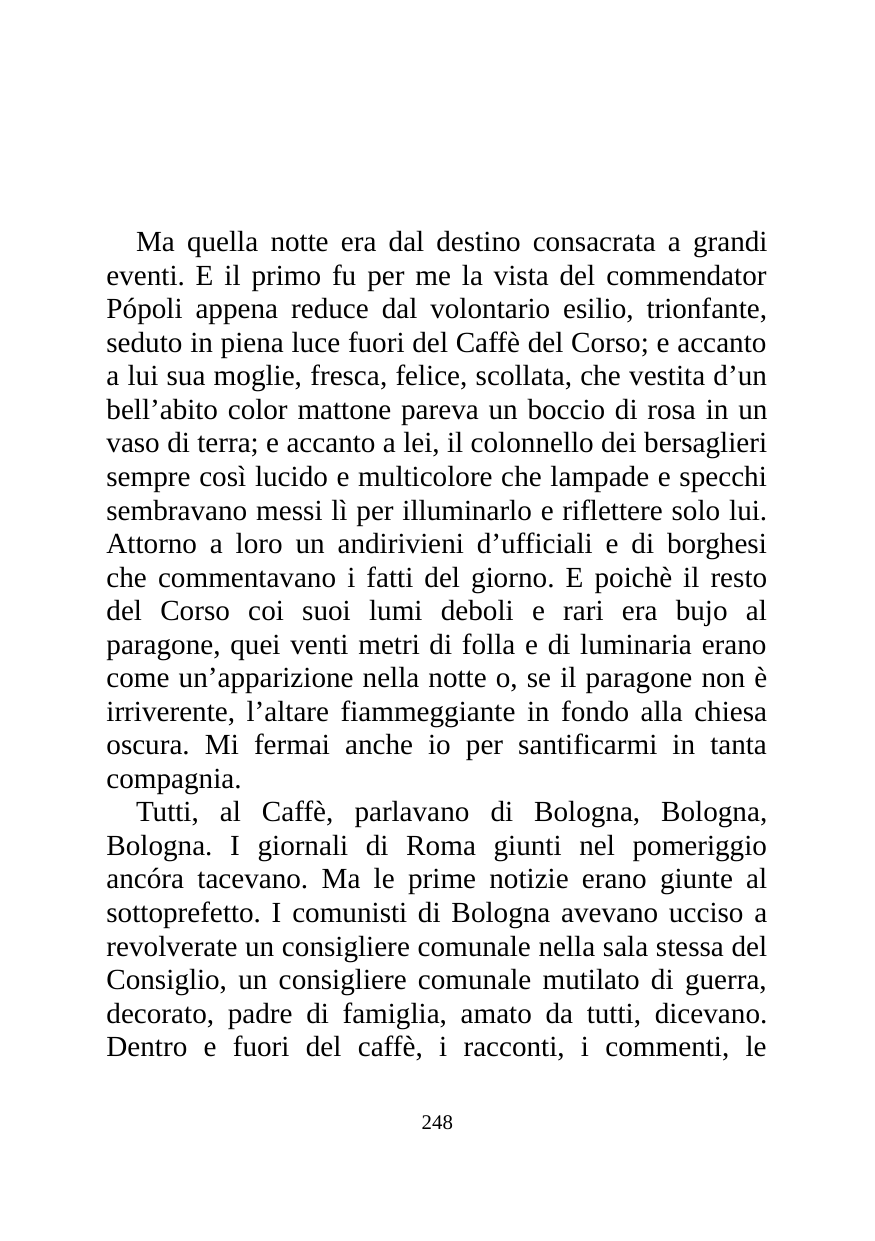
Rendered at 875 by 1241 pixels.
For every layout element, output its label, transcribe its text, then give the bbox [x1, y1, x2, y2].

text Tutti, al Caffè, parlavano di Bologna, Bologna, Bologna. I giornali di Roma giunti nel pomeriggio ancóra tacevano. Ma le prime notizie erano giunte al sottoprefetto. I comunisti di Bologna avevano ucciso a revolverate un consigliere comunale nella sala stessa del Consiglio, un consigliere comunale mutilato di guerra, decorato, padre di famiglia, amato da tutti, dicevano. Dentro e fuori del caffè, i racconti, i commenti, le [106, 794, 768, 1063]
text Ma quella notte era dal destino consacrata a grandi eventi. E il primo fu per me la vista del commendator Pópoli appena reduce dal volontario esilio, trionfante, seduto in piena luce fuori del Caffè del Corso; e accanto a lui sua moglie, fresca, felice, scollata, che vestita d’un bell’abito color mattone pareva un boccio di rosa in un vaso di terra; e accanto a lei, il colonnello dei bersaglieri sempre così lucido e multicolore che lampade e specchi sembravano messi lì per illuminarlo e riflettere solo lui. Attorno a loro un andirivieni d’ufficiali e di borghesi che commentavano i fatti del giorno. E poichè il resto del Corso coi suoi lumi deboli e rari era bujo al paragone, quei venti metri di folla e di luminaria erano come un’apparizione nella notte o, se il paragone non è irriverente, l’altare fiammeggiante in fondo alla chiesa oscura. Mi fermai anche io per santificarmi in tanta compagnia. [106, 224, 768, 794]
